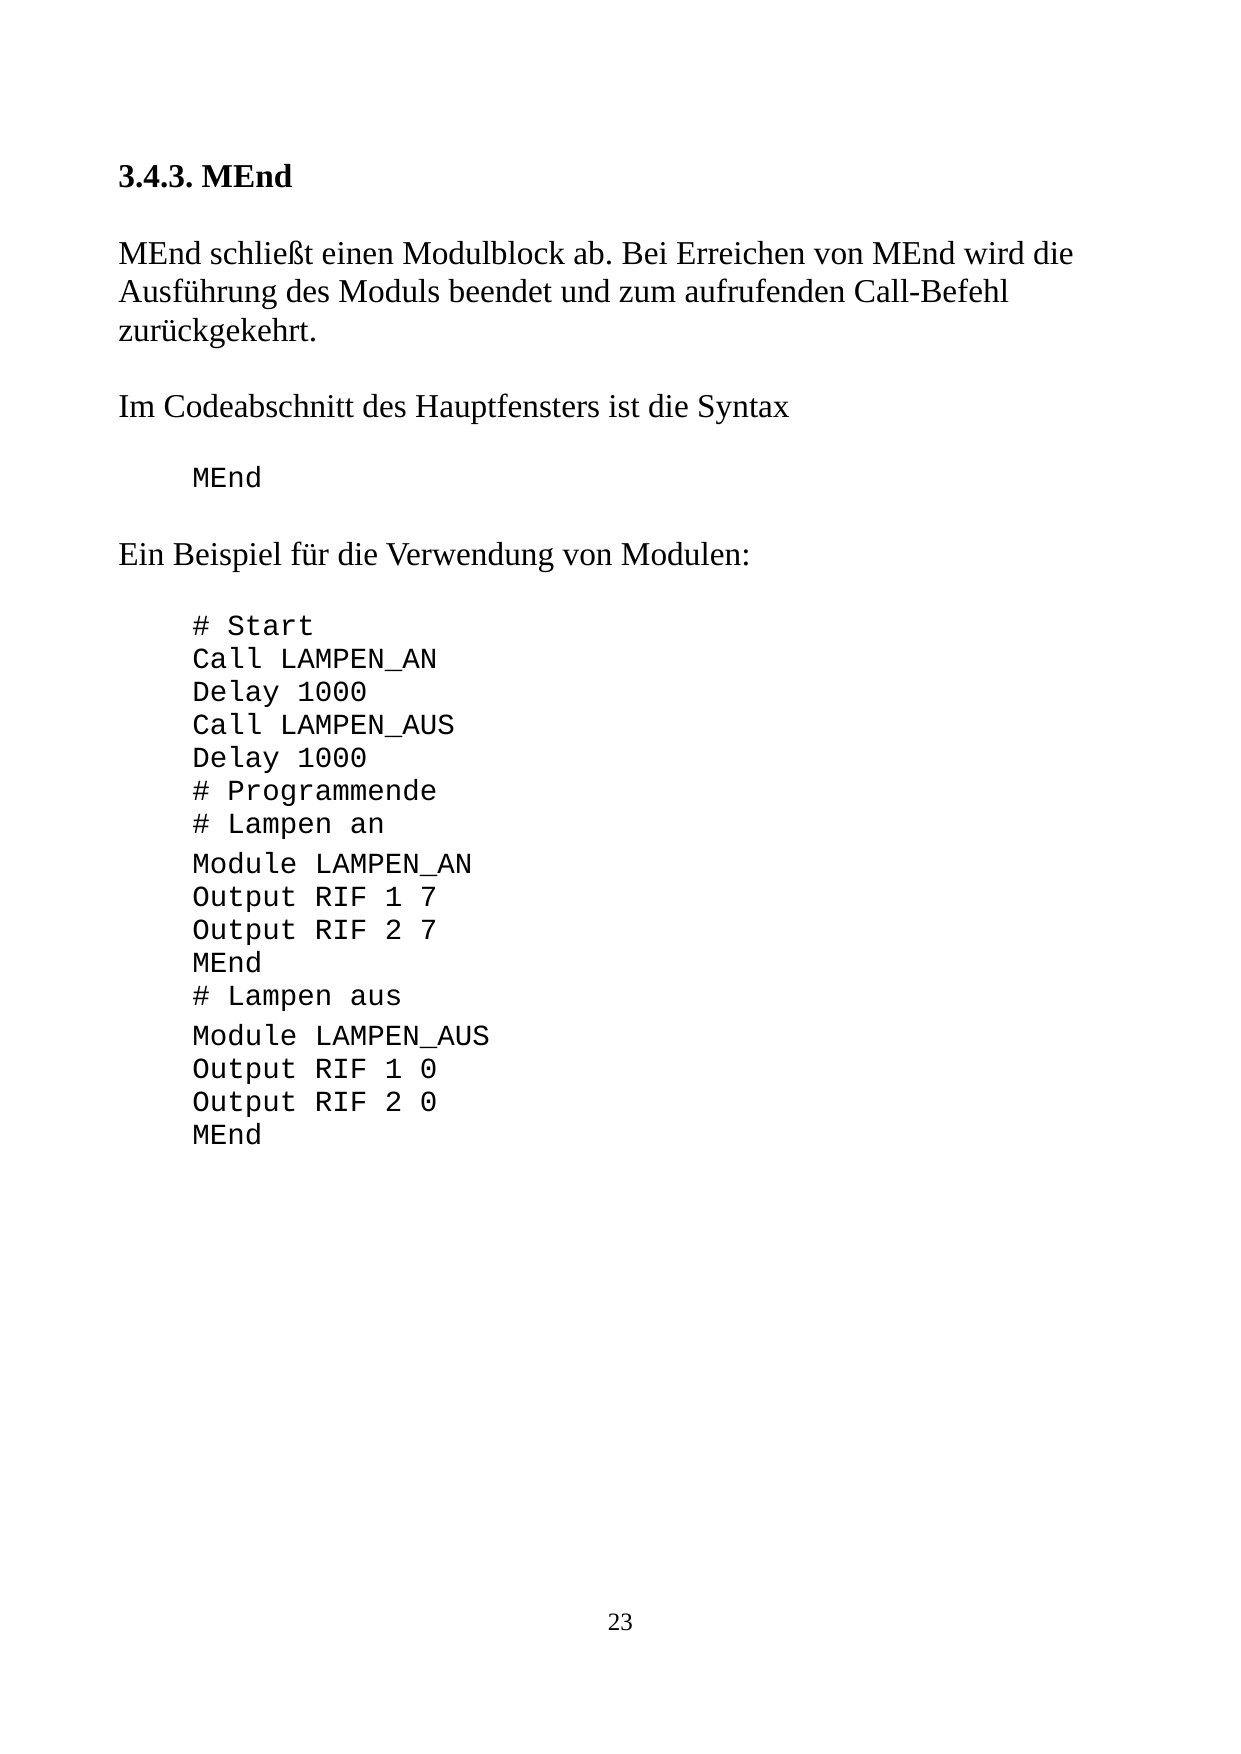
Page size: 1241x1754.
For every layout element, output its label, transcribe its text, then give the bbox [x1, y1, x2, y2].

text Module LAMPEN_AN [118, 842, 1122, 882]
text MEnd [118, 948, 1122, 981]
text Call LAMPEN_AUS [118, 710, 1122, 743]
text # Lampen aus [118, 981, 1122, 1014]
text Module LAMPEN_AUS [118, 1014, 1122, 1054]
text 3.4.3. MEnd [118, 156, 1122, 195]
text Output RIF 1 7 [118, 882, 1122, 915]
text Delay 1000 [118, 677, 1122, 710]
text Ein Beispiel für die Verwendung von Modulen: [118, 534, 1122, 573]
text Output RIF 1 0 [118, 1054, 1122, 1087]
text Call LAMPEN_AN [118, 644, 1122, 677]
text MEnd [118, 463, 1122, 496]
text # Lampen an [118, 809, 1122, 842]
text MEnd [118, 1120, 1122, 1153]
text # Programmende [118, 776, 1122, 809]
text Im Codeabschnitt des Hauptfensters ist die Syntax [118, 386, 1122, 425]
text Delay 1000 [118, 743, 1122, 776]
text Output RIF 2 7 [118, 915, 1122, 948]
text # Start [118, 611, 1122, 644]
text MEnd schließt einen Modulblock ab. Bei Erreichen von MEnd wird die Ausführung des Moduls beendet und zum aufrufenden Call-Befehl zurückgekehrt. [118, 233, 1122, 348]
text Output RIF 2 0 [118, 1087, 1122, 1120]
